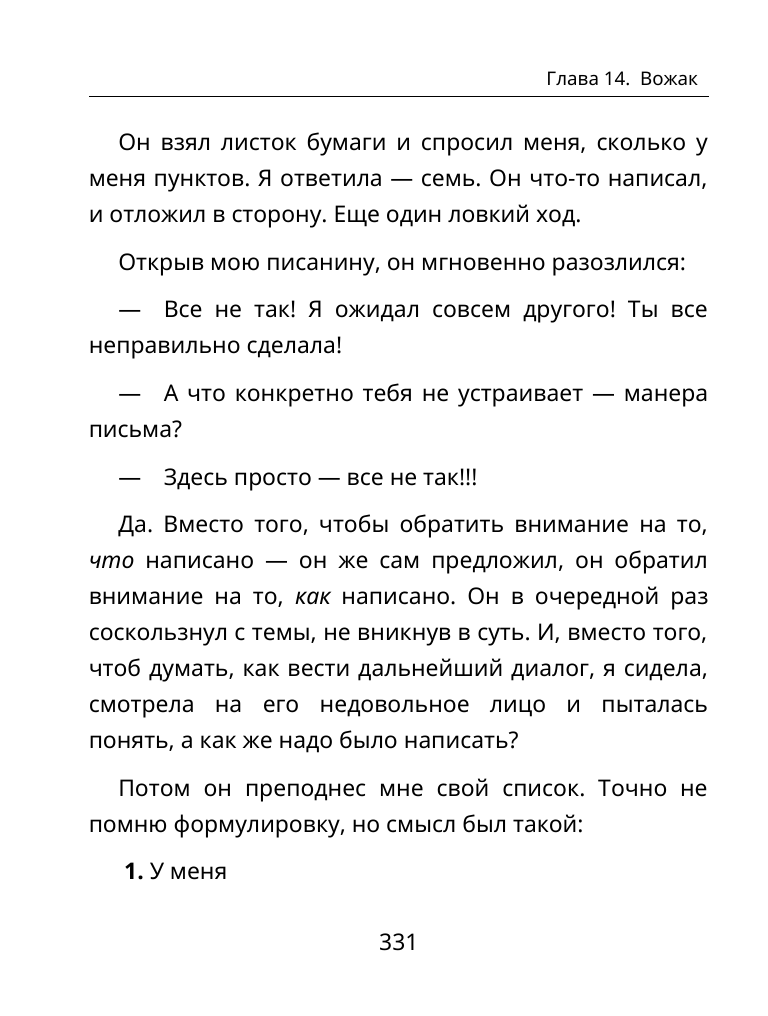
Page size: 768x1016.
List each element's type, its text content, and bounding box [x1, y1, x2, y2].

text Потом он преподнес мне свой список. Точно не помню формулировку, но смысл был такой: [88, 772, 709, 839]
text Он взял листок бумаги и спросил меня, сколько у меня пунктов. Я ответила — семь. Он что-то написал, и отложил в сторону. Еще один ловкий ход. [88, 126, 709, 229]
text Открыв мою писанину, он мгновенно разозлился: [88, 246, 709, 277]
list Здесь просто — все не так!!! [88, 461, 709, 492]
list А что конкретно тебя не устраивает — манера письма? [88, 377, 709, 444]
text Да. Вместо того, чтобы обратить внимание на то, что написано — он же сам предложил, он обратил внимание на то, как написано. Он в очередной раз соскользнул с темы, не вникнув в суть. И, вместо того, чтоб думать, как вести дальнейший диалог, я сидела, смотрела на его недовольное лицо и пыталась понять, а как же надо было написать? [88, 508, 709, 755]
list Все не так! Я ожидал совсем другого! Ты все неправильно сделала! [88, 293, 709, 361]
list У меня [118, 855, 709, 887]
